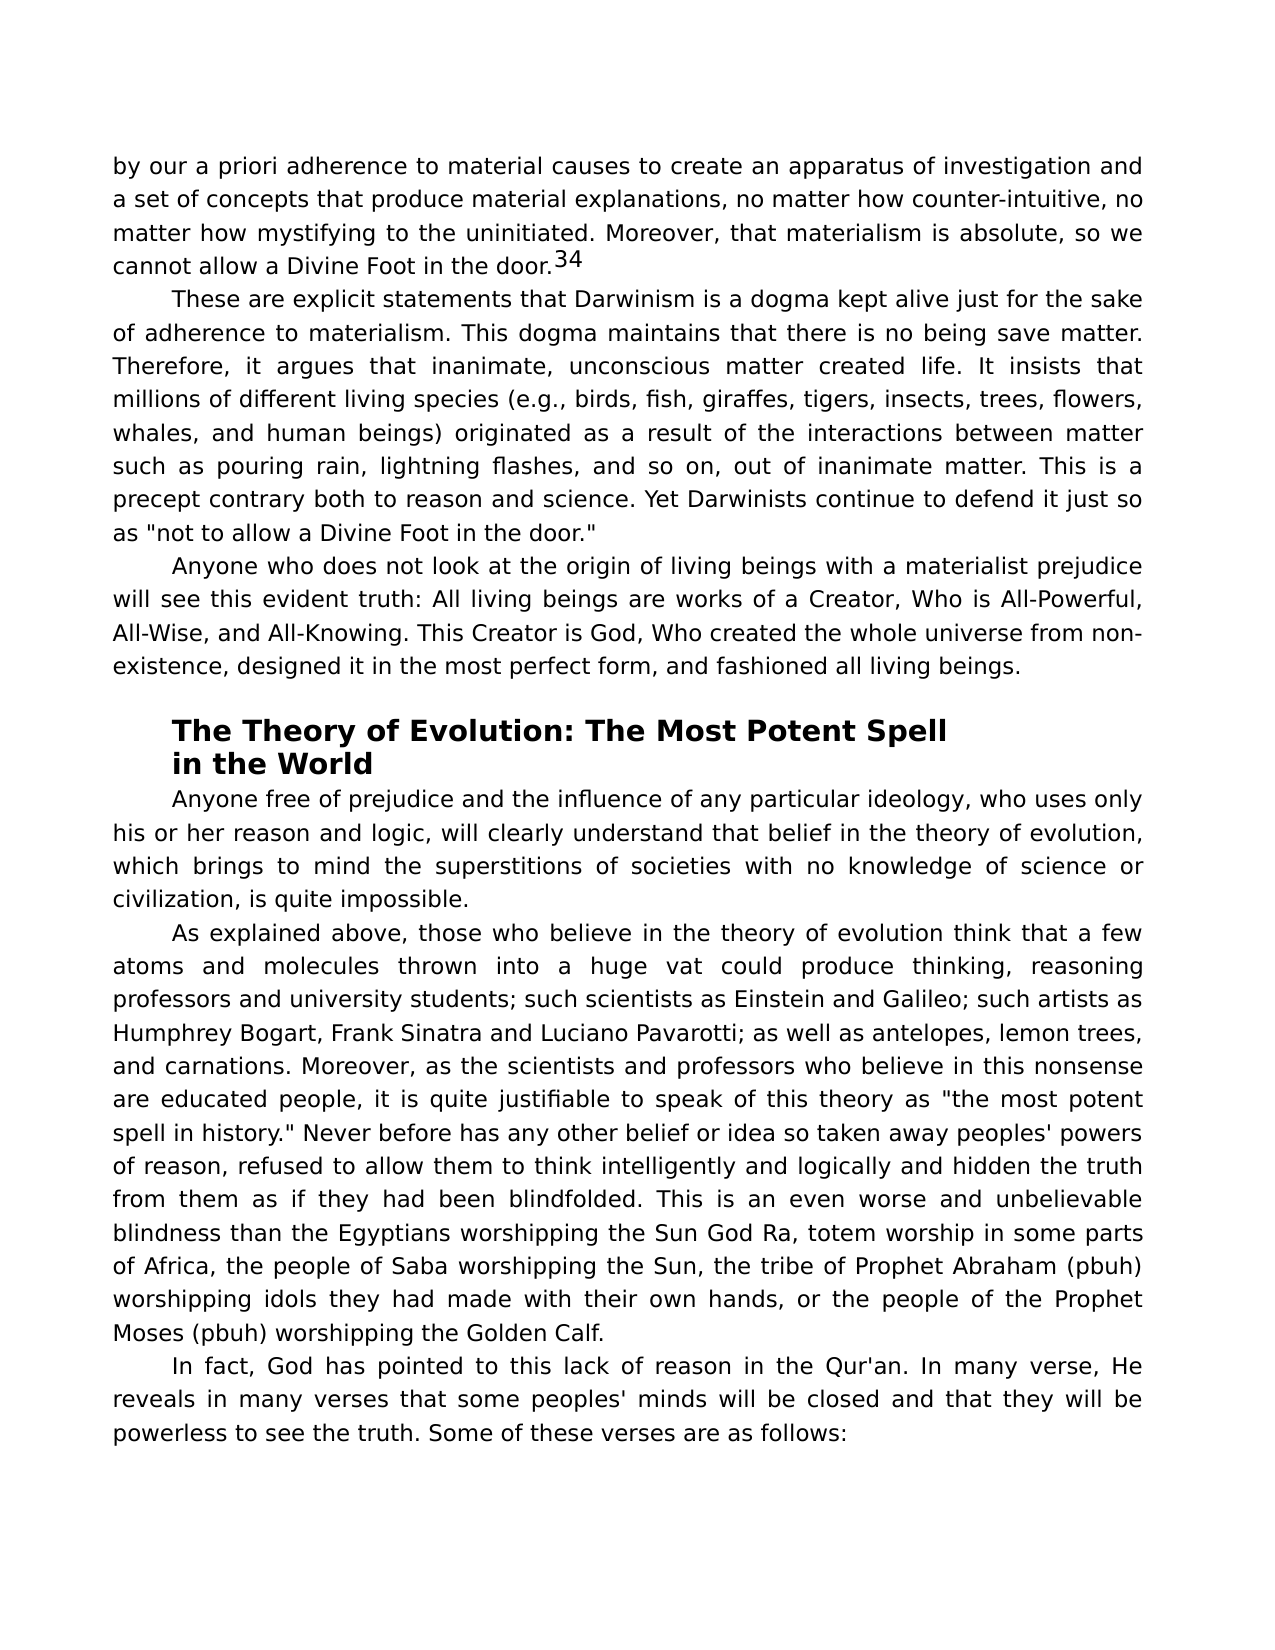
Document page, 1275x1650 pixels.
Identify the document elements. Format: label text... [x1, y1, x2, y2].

text Anyone free of prejudice and the influence of any particular ideology, who uses only his or her reason and logic, will clearly understand that belief in the theory of evolution, which brings to mind the superstitions of societies with no knowledge of science or civilization, is quite impossible. [112, 781, 1145, 914]
text As explained above, those who believe in the theory of evolution think that a few atoms and molecules thrown into a huge vat could produce thinking, reasoning professors and university students; such scientists as Einstein and Galileo; such artists as Humphrey Bogart, Frank Sinatra and Luciano Pavarotti; as well as antelopes, lemon trees, and carnations. Moreover, as the scientists and professors who believe in this nonsense are educated people, it is quite justifiable to speak of this theory as "the most potent spell in history." Never before has any other belief or idea so taken away peoples' powers of reason, refused to allow them to think intelligently and logically and hidden the truth from them as if they had been blindfolded. This is an even worse and unbelievable blindness than the Egyptians worshipping the Sun God Ra, totem worship in some parts of Africa, the people of Saba worshipping the Sun, the tribe of Prophet Abraham (pbuh) worshipping idols they had made with their own hands, or the people of the Prophet Moses (pbuh) worshipping the Golden Calf. [112, 914, 1145, 1348]
text These are explicit statements that Darwinism is a dogma kept alive just for the sake of adherence to materialism. This dogma maintains that there is no being save matter. Therefore, it argues that inanimate, unconscious matter created life. It insists that millions of different living species (e.g., birds, fish, giraffes, tigers, insects, trees, flowers, whales, and human beings) originated as a result of the interactions between matter such as pouring rain, lightning flashes, and so on, out of inanimate matter. This is a precept contrary both to reason and science. Yet Darwinists continue to defend it just so as "not to allow a Divine Foot in the door." [112, 281, 1145, 548]
text by our a priori adherence to material causes to create an apparatus of investigation and a set of concepts that produce material explanations, no matter how counter-intuitive, no matter how mystifying to the uninitiated. Moreover, that materialism is absolute, so we cannot allow a Divine Foot in the door.34 [112, 148, 1145, 281]
text Anyone who does not look at the origin of living beings with a materialist prejudice will see this evident truth: All living beings are works of a Creator, Who is All-Powerful, All-Wise, and All-Knowing. This Creator is God, Who created the whole universe from non-existence, designed it in the most perfect form, and fashioned all living beings. [112, 548, 1145, 681]
text In fact, God has pointed to this lack of reason in the Qur'an. In many verse, He reveals in many verses that some peoples' minds will be closed and that they will be powerless to see the truth. Some of these verses are as follows: [112, 1348, 1145, 1448]
text in the World [112, 748, 1145, 781]
text The Theory of Evolution: The Most Potent Spell [112, 714, 1145, 748]
